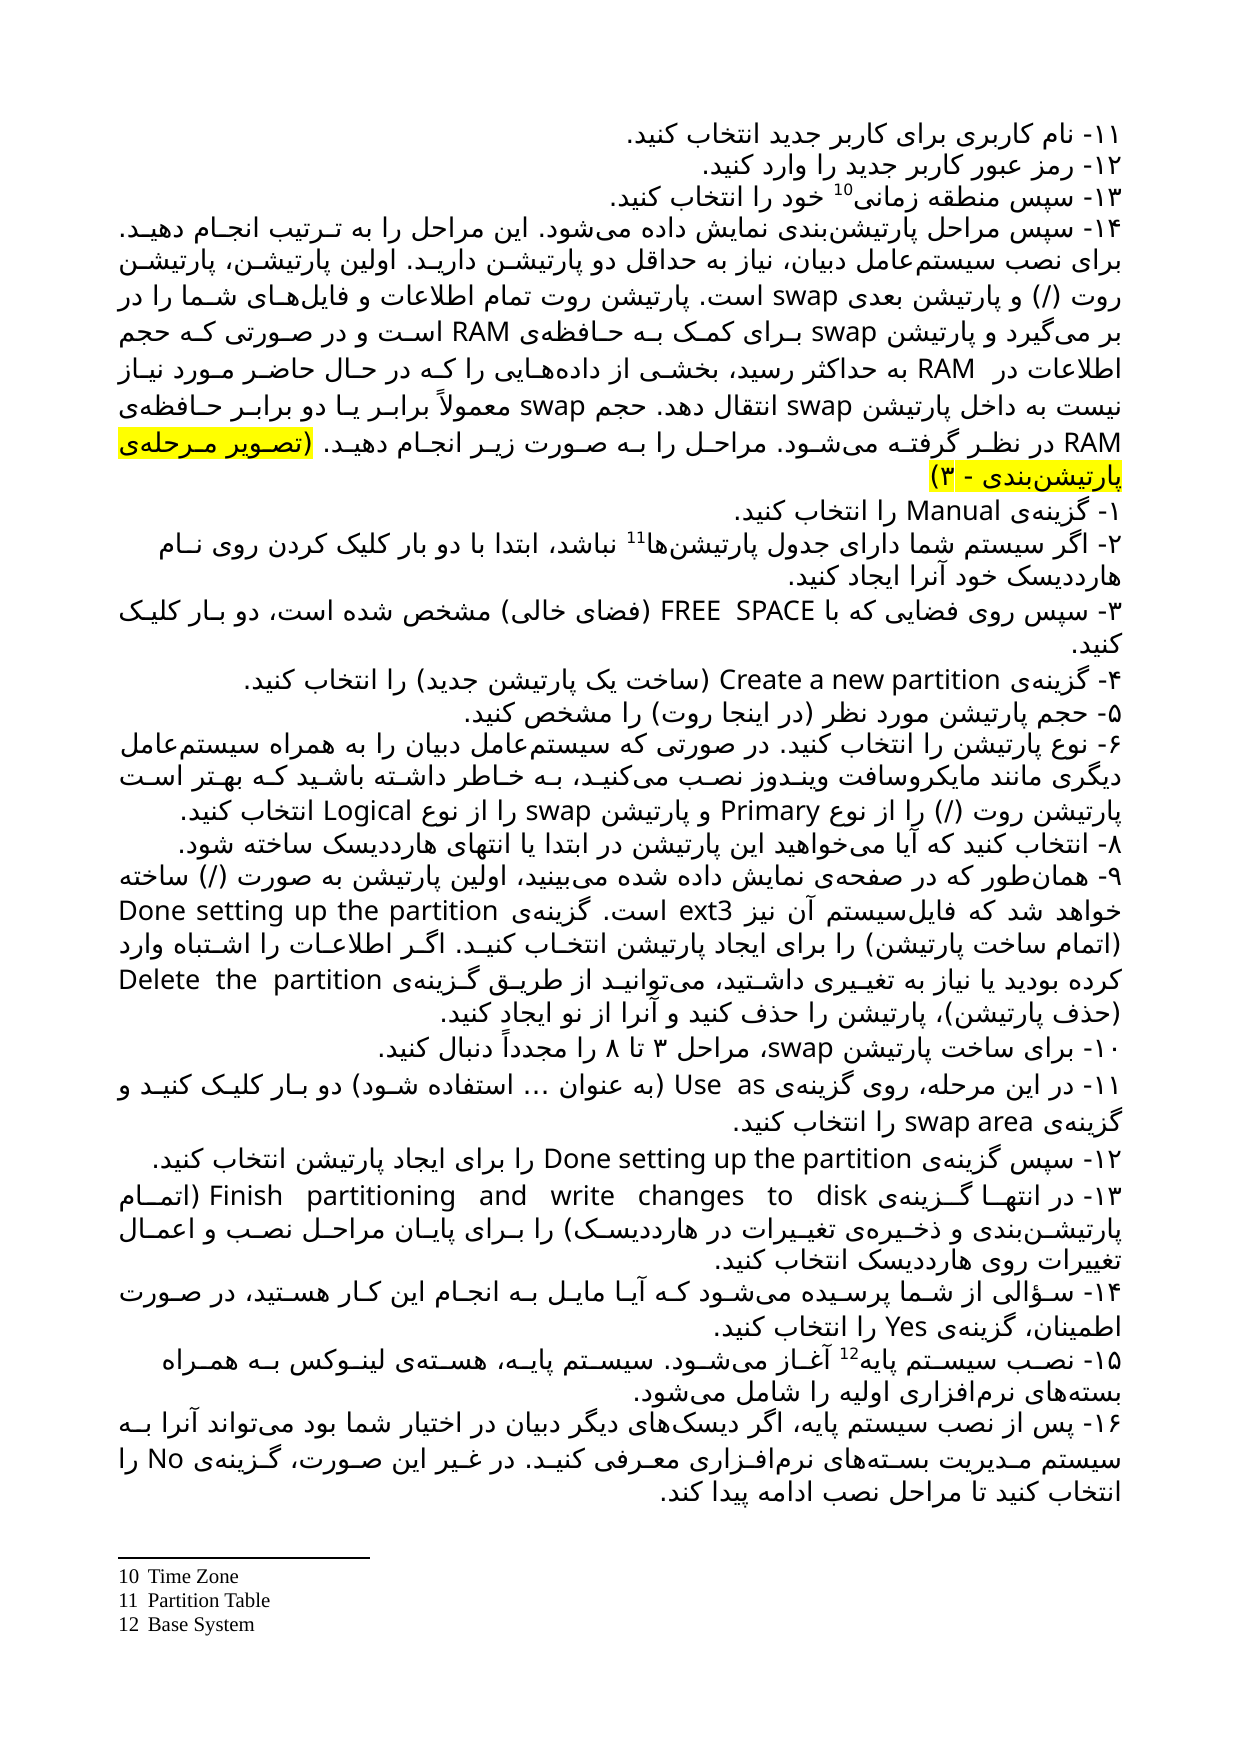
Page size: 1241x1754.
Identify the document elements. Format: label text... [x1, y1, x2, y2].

text ۹- همان‌طور که در صفحه‌ی نمایش داده شده می‌بینید، اولین پارتیشن به صورت (/) ساخته خواهد شد که فایل‌سیستم آن نیز ext3 است. گزینه‌ی Done setting up the partition (اتمام ساخت پارتیشن) را برای ایجاد پارتیشن انتخاب کنید. اگر اطلاعات را اشتباه وارد کرده بودید یا نیاز به تغییری داشتید، می‌توانید از طریق گزینه‌ی Delete the partition (حذف پارتیشن)، پارتیشن را حذف کنید و آنرا از نو ایجاد کنید. [118, 860, 1122, 1029]
text Partition Table [118, 1588, 1122, 1612]
text ۱۱- نام کاربری برای کاربر جدید انتخاب کنید. [118, 118, 1122, 150]
text ۱۲- سپس گزینه‌ی Done setting up the partition را برای ایجاد پارتیشن انتخاب کنید. [118, 1139, 1122, 1176]
text ۴- گزینه‌ی Create a new partition (ساخت یک پارتیشن جدید) را انتخاب کنید. [118, 660, 1122, 697]
text ۲- اگر سیستم شما دارای جدول پارتیشن‌ها نباشد، ابتدا با دو بار کلیک کردن روی نام هارددیسک خود آنرا ایجاد کنید. [118, 529, 1122, 592]
text ۳- سپس روی فضایی که با FREE SPACE (فضای خالی) مشخص شده است، دو بار کلیک کنید. [118, 592, 1122, 660]
text ۱- گزینه‌ی Manual را انتخاب کنید. [118, 492, 1122, 529]
text ۱۱- در این مرحله، روی گزینه‌ی Use as (به عنوان … استفاده شود) دو بار کلیک کنید و گزینه‌ی swap area را انتخاب کنید. [118, 1066, 1122, 1139]
text ۱۰- برای ساخت پارتیشن swap، مراحل ۳ تا ۸ را مجدداً دنبال کنید. [118, 1029, 1122, 1066]
text ۱۴- سپس مراحل پارتیشن‌بندی نمایش داده می‌شود. این مراحل را به ترتیب انجام دهید. برای نصب سیستم‌عامل دبیان، نیاز به حداقل دو پارتیشن دارید. اولین پارتیشن، پارتیشن روت (/) و پارتیشن بعدی swap است. پارتیشن روت تمام اطلاعات و فایل‌های شما را در بر می‌گیرد و پارتیشن swap برای کمک به حافظه‌ی RAM است و در صورتی که حجم اطلاعات در ‌ RAM به حداکثر رسید، بخشی از داده‌هایی را که در حال حاضر مورد نیاز نیست به داخل پارتیشن swap انتقال دهد. حجم swap معمولاً برابر یا دو برابر حافظه‌ی RAM در نظر گرفته می‌شود. مراحل را به صورت زیر انجام دهید. (تصویر مرحله‌ی پارتیشن‌بندی - ۳) [118, 213, 1122, 492]
text Time Zone [118, 1564, 1122, 1588]
text ۱۳- سپس منطقه زمانی خود را انتخاب کنید. [118, 181, 1122, 213]
text ۱۲- رمز عبور کاربر جدید را وارد کنید. [118, 150, 1122, 181]
text ۱۵- نصب سیستم پایه آغاز می‌شود. سیستم پایه، هسته‌ی لینوکس به همراه بسته‌های نرم‌افزاری اولیه را شامل می‌شود. [118, 1345, 1122, 1408]
text ۶- نوع پارتیشن را انتخاب کنید. در صورتی که سیستم‌عامل دبیان را به همراه سیستم‌عامل دیگری مانند مایکروسافت ویندوز نصب می‌کنید، به خاطر داشته باشید که بهتر است پارتیشن روت (/) را از نوع Primary و پارتیشن swap را از نوع Logical انتخاب کنید. [118, 729, 1122, 829]
text ۱۳- در انتها گزینه‌ی Finish partitioning and write changes to disk (اتمام پارتیشن‌بندی و ذخیره‌ی تغییرات در هارددیسک) را برای پایان مراحل نصب و اعمال تغییرات روی هارددیسک انتخاب کنید. [118, 1176, 1122, 1276]
text ۱۶- پس از نصب سیستم پایه، اگر دیسک‌های دیگر دبیان در اختیار شما بود می‌تواند آنرا به سیستم مدیریت بسته‌های نرم‌افزاری معرفی کنید. در غیر این صورت، گزینه‌ی No را انتخاب کنید تا مراحل نصب ادامه پیدا کند. [118, 1408, 1122, 1508]
text ۱۴- سؤالی از شما پرسیده می‌شود که آیا مایل به انجام این کار هستید، در صورت اطمینان، گزینه‌ی Yes را انتخاب کنید. [118, 1276, 1122, 1345]
text ۵- حجم پارتیشن مورد نظر (در اینجا روت) را مشخص کنید. [118, 697, 1122, 729]
text Base System [118, 1612, 1122, 1636]
text ۸- انتخاب کنید که آیا می‌خواهید این پارتیشن در ابتدا یا انتهای هارددیسک ساخته شود. [118, 829, 1122, 860]
